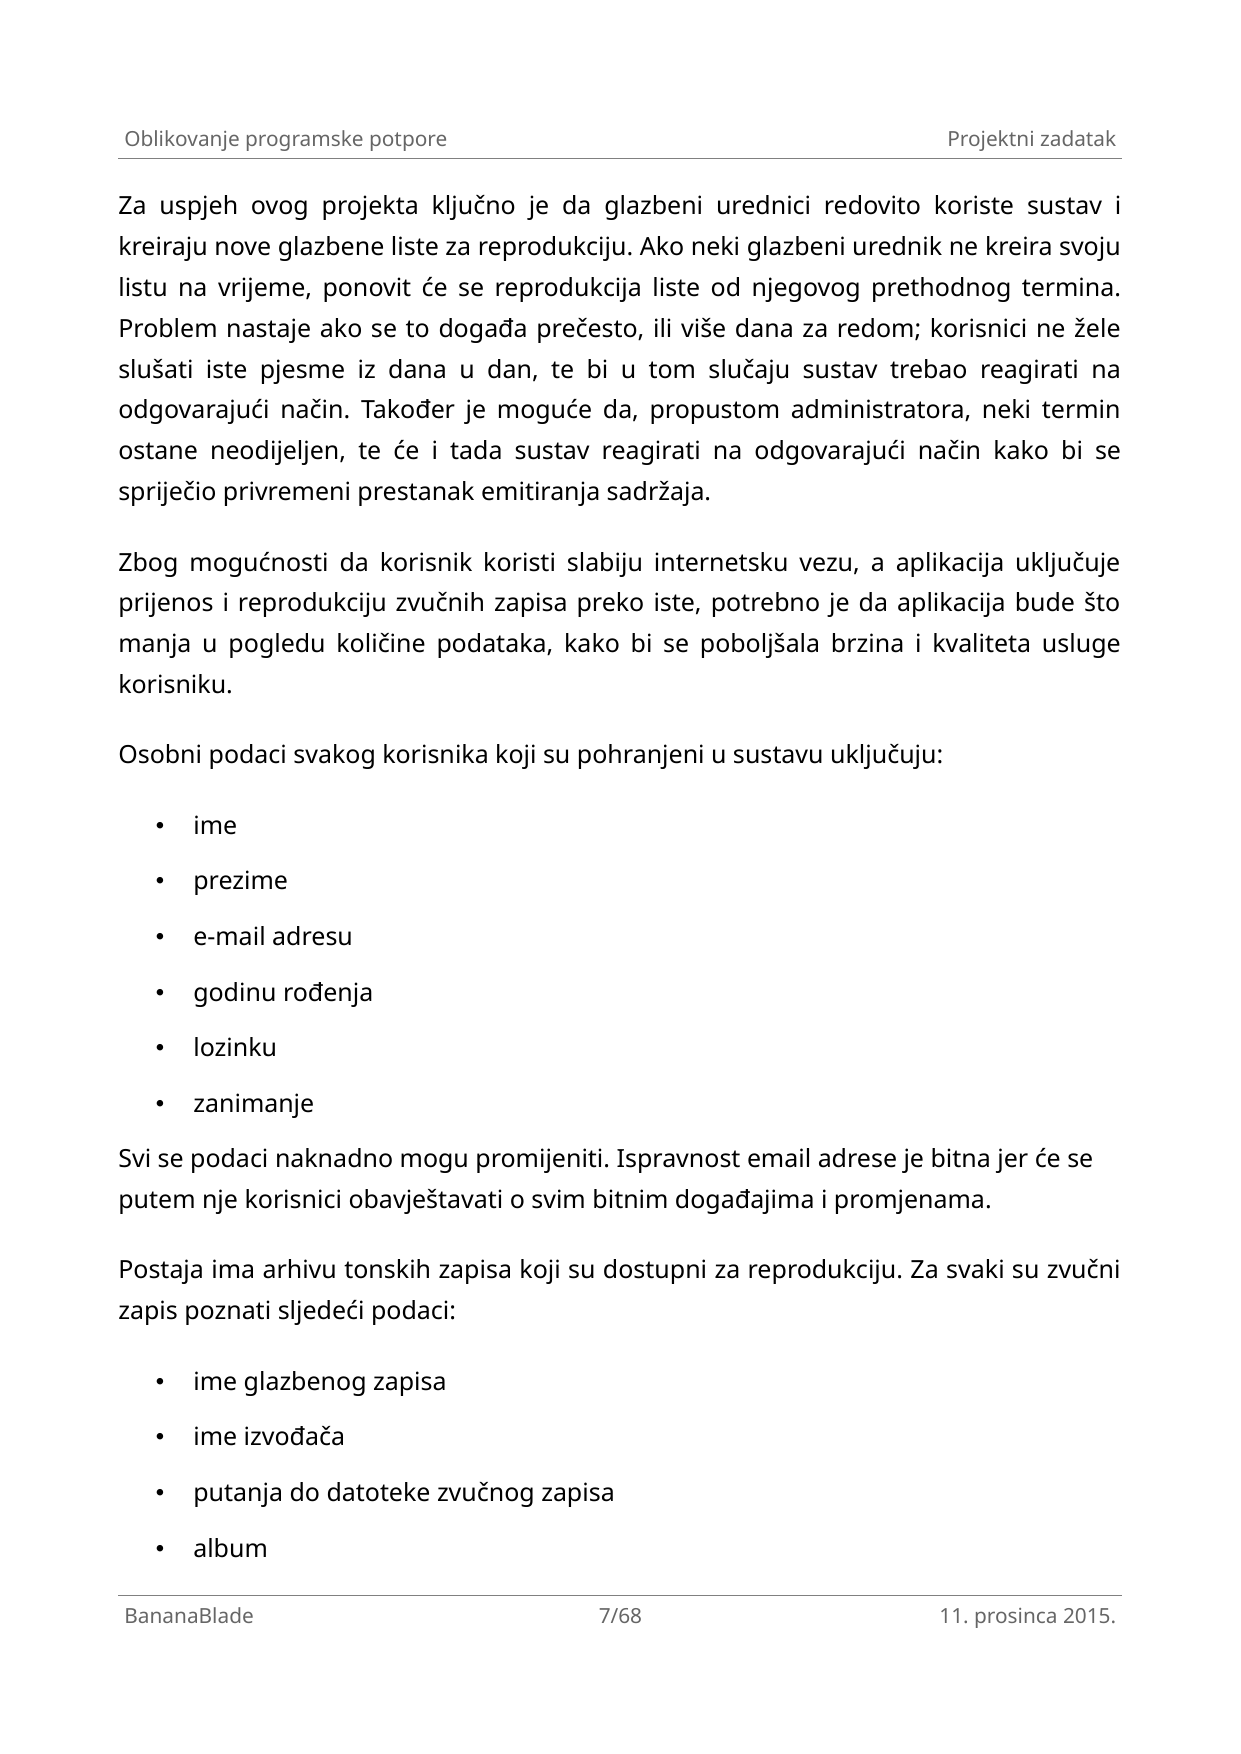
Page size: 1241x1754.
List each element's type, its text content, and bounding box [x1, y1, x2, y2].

list prezime [156, 863, 1122, 897]
list lozinku [156, 1030, 1122, 1064]
text Za uspjeh ovog projekta ključno je da glazbeni urednici redovito koriste sustav i kreiraju nove glazbene liste za reprodukciju. Ako neki glazbeni urednik ne kreira svoju listu na vrijeme, ponovit će se reprodukcija liste od njegovog prethodnog termina. Problem nastaje ako se to događa prečesto, ili više dana za redom; korisnici ne žele slušati iste pjesme iz dana u dan, te bi u tom slučaju sustav trebao reagirati na odgovarajući način. Također je moguće da, propustom administratora, neki termin ostane neodijeljen, te će i tada sustav reagirati na odgovarajući način kako bi se spriječio privremeni prestanak emitiranja sadržaja. [118, 188, 1122, 508]
text Svi se podaci naknadno mogu promijeniti. Ispravnost email adrese je bitna jer će se putem nje korisnici obavještavati o svim bitnim događajima i promjenama. [118, 1141, 1122, 1216]
list ime [156, 807, 1122, 841]
list zanimanje [156, 1085, 1122, 1119]
list putanja do datoteke zvučnog zapisa [156, 1474, 1122, 1509]
list ime glazbenog zapisa [156, 1363, 1122, 1397]
list album [156, 1530, 1122, 1564]
text Zbog mogućnosti da korisnik koristi slabiju internetsku vezu, a aplikacija uključuje prijenos i reprodukciju zvučnih zapisa preko iste, potrebno je da aplikacija bude što manja u pogledu količine podataka, kako bi se poboljšala brzina i kvaliteta usluge korisniku. [118, 544, 1122, 701]
list ime izvođača [156, 1419, 1122, 1453]
list godinu rođenja [156, 974, 1122, 1008]
text Postaja ima arhivu tonskih zapisa koji su dostupni za reprodukciju. Za svaki su zvučni zapis poznati sljedeći podaci: [118, 1252, 1122, 1327]
list e-mail adresu [156, 918, 1122, 953]
text Osobni podaci svakog korisnika koji su pohranjeni u sustavu uključuju: [118, 737, 1122, 771]
